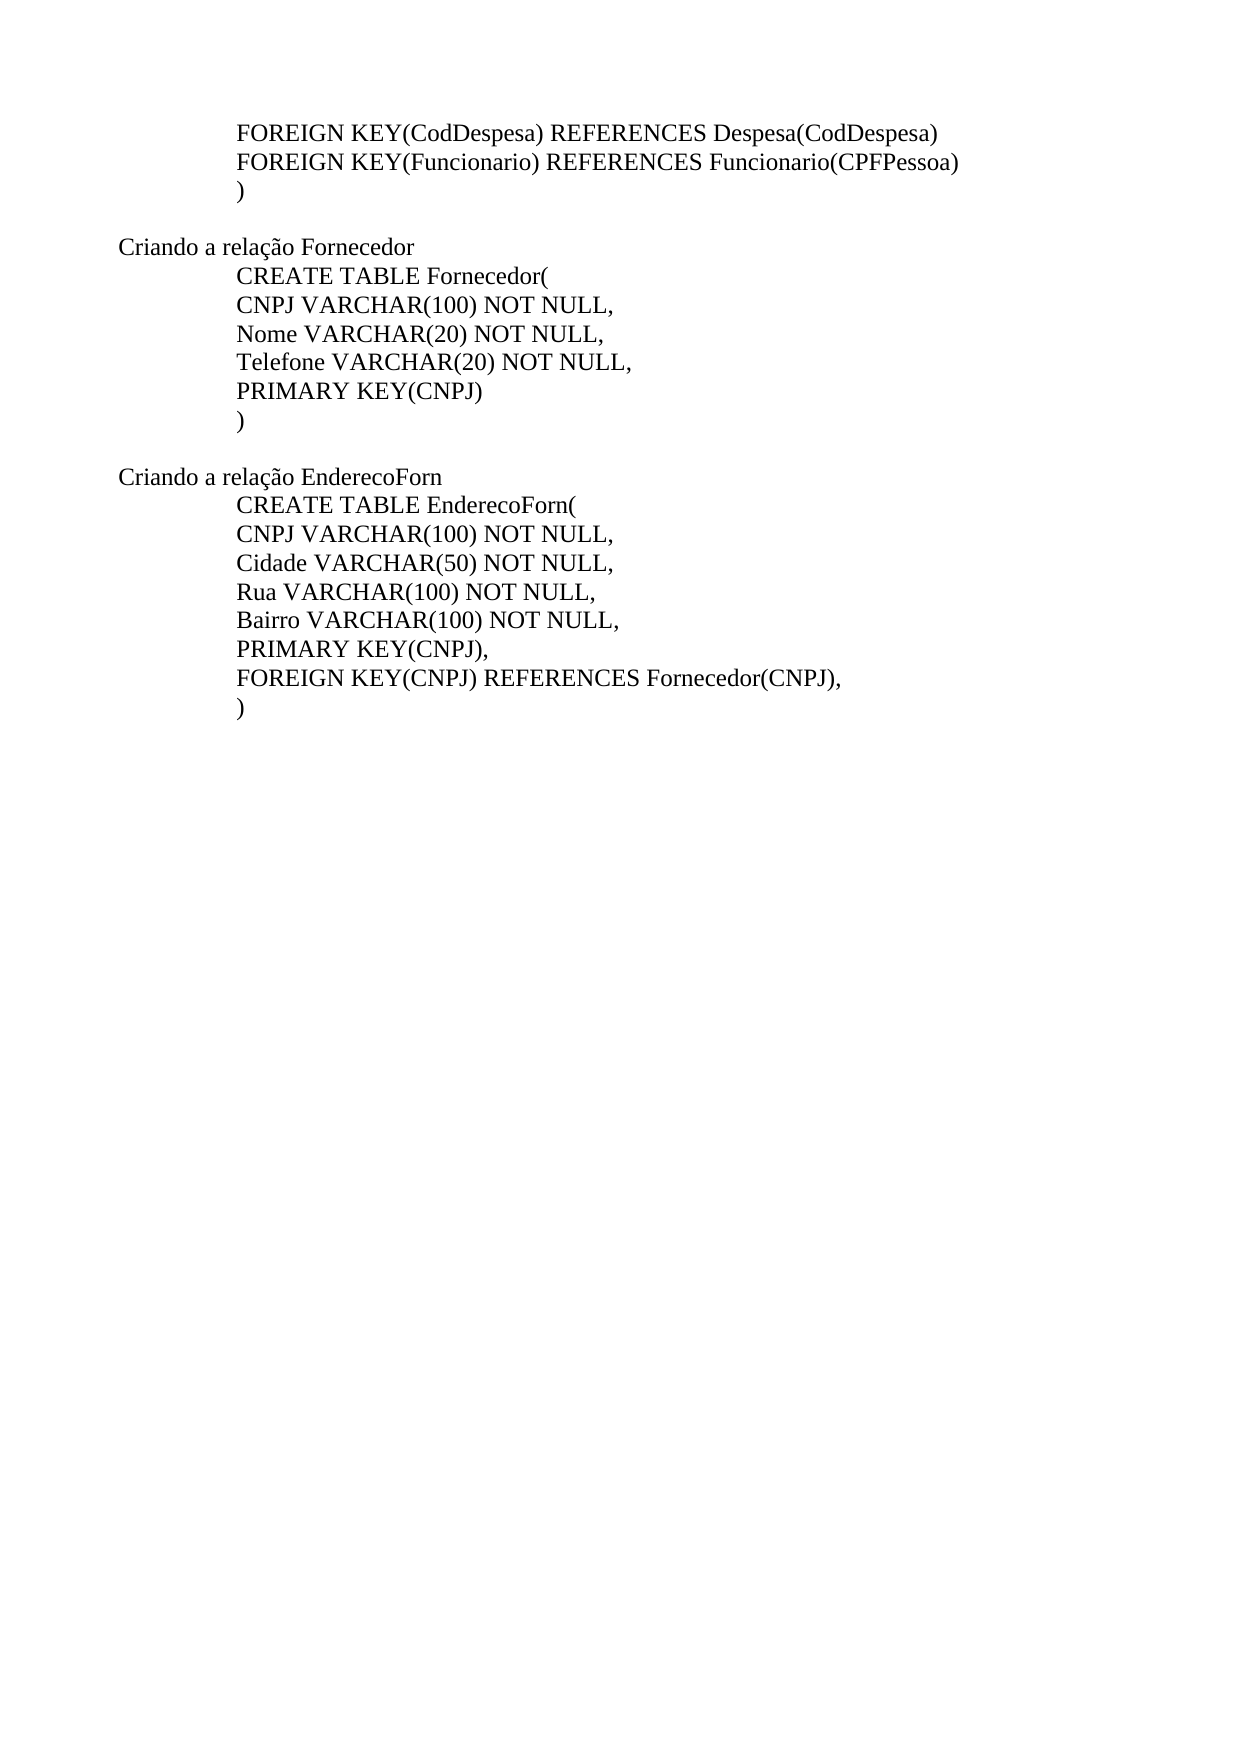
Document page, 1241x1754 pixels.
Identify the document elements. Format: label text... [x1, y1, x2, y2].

text Rua VARCHAR(100) NOT NULL, [118, 577, 1122, 605]
text FOREIGN KEY(CNPJ) REFERENCES Fornecedor(CNPJ), [118, 663, 1122, 692]
text Telefone VARCHAR(20) NOT NULL, [118, 347, 1122, 376]
text ) [118, 176, 1122, 204]
text FOREIGN KEY(Funcionario) REFERENCES Funcionario(CPFPessoa) [118, 147, 1122, 176]
text CREATE TABLE EnderecoForn( [118, 490, 1122, 519]
text ) [118, 692, 1122, 720]
text CNPJ VARCHAR(100) NOT NULL, [118, 290, 1122, 319]
text Bairro VARCHAR(100) NOT NULL, [118, 605, 1122, 634]
text PRIMARY KEY(CNPJ) [118, 376, 1122, 405]
text PRIMARY KEY(CNPJ), [118, 634, 1122, 663]
text FOREIGN KEY(CodDespesa) REFERENCES Despesa(CodDespesa) [118, 118, 1122, 147]
text Criando a relação EnderecoForn [118, 462, 1122, 490]
text CREATE TABLE Fornecedor( [118, 261, 1122, 290]
text Cidade VARCHAR(50) NOT NULL, [118, 548, 1122, 577]
text CNPJ VARCHAR(100) NOT NULL, [118, 519, 1122, 548]
text Nome VARCHAR(20) NOT NULL, [118, 319, 1122, 347]
text Criando a relação Fornecedor [118, 232, 1122, 261]
text ) [118, 405, 1122, 434]
